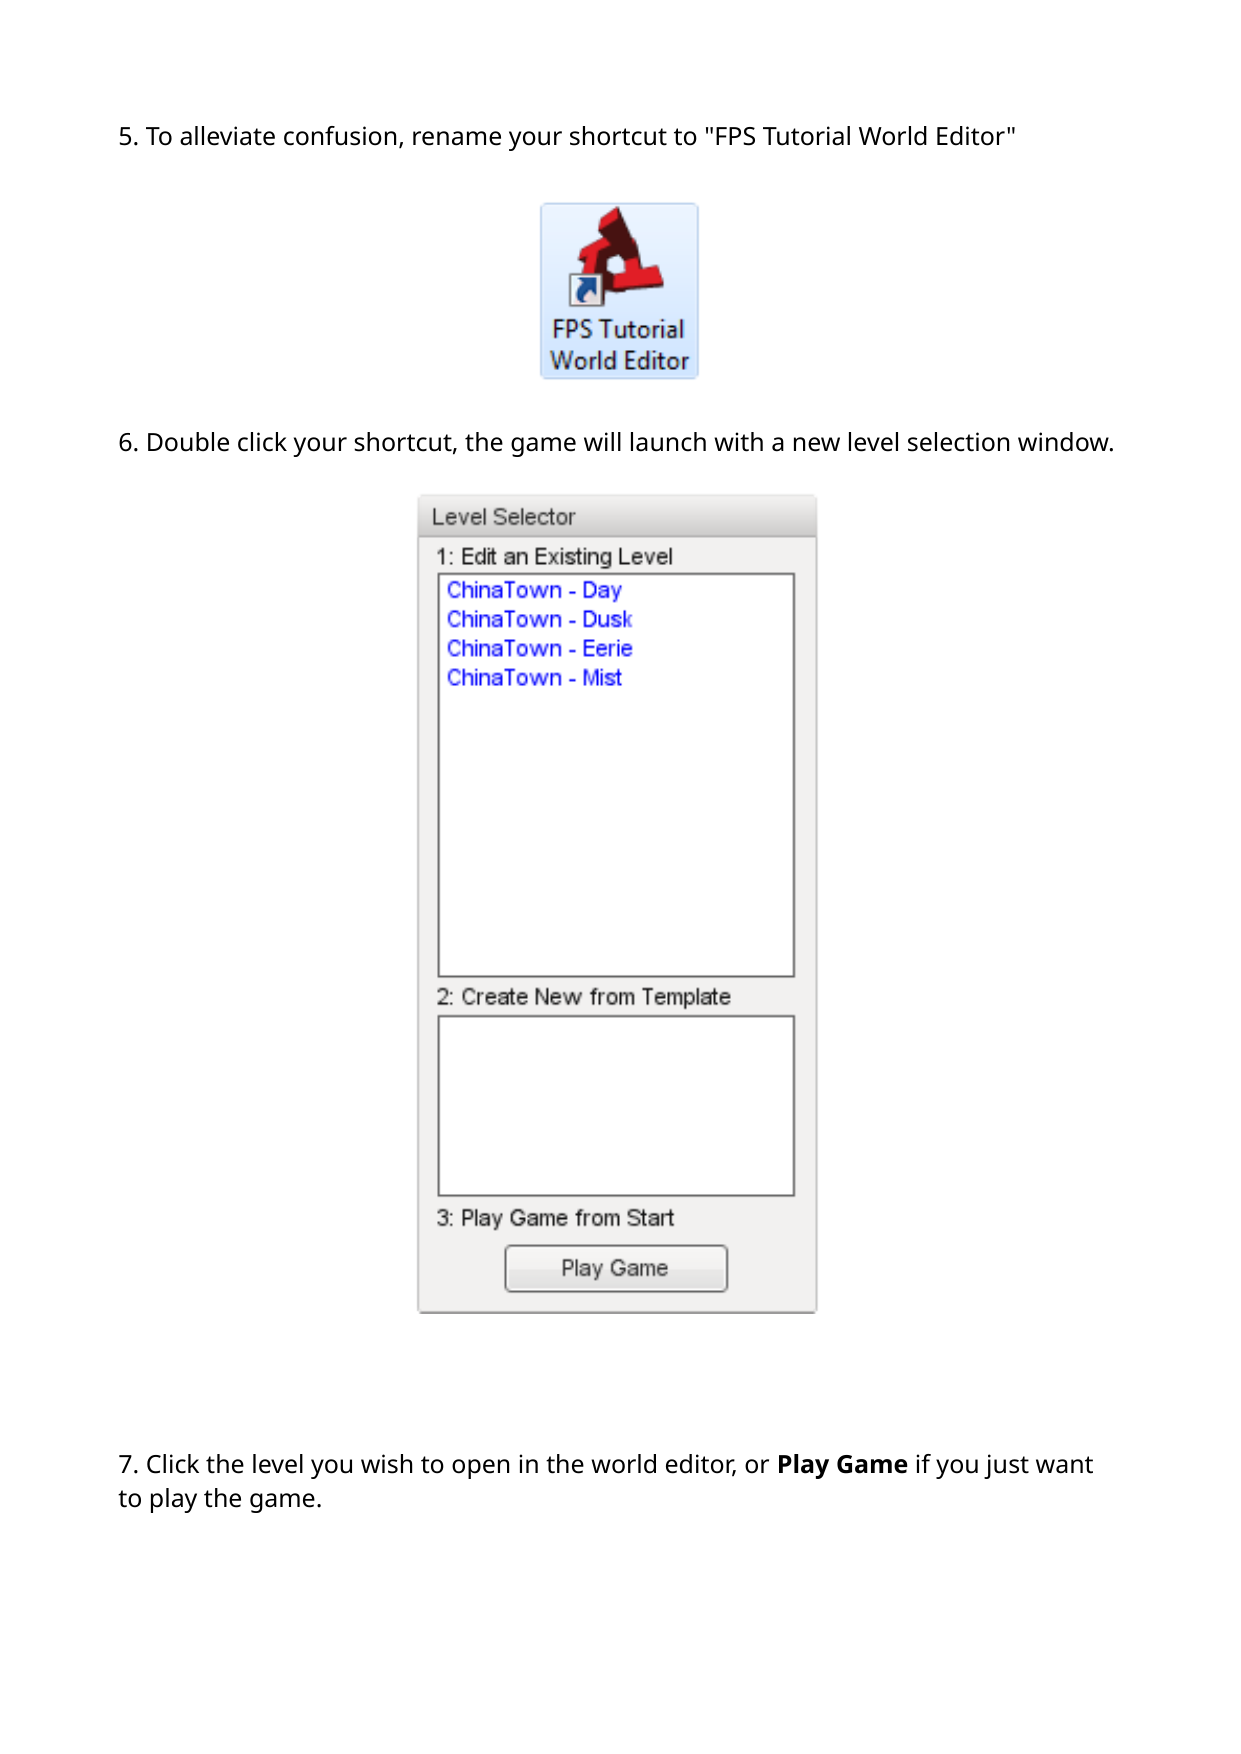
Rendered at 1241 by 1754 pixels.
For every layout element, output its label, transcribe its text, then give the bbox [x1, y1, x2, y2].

text 7. Click the level you wish to open in the world editor, or Play Game if you just want to play the game. [118, 1447, 1122, 1549]
text 5. To alleviate confusion, rename your shortcut to "FPS Tutorial World Editor" [118, 118, 1122, 152]
text 6. Double click your shortcut, the game will launch with a new level selection window. [118, 425, 1122, 459]
picture [411, 492, 829, 1314]
picture [516, 186, 725, 395]
